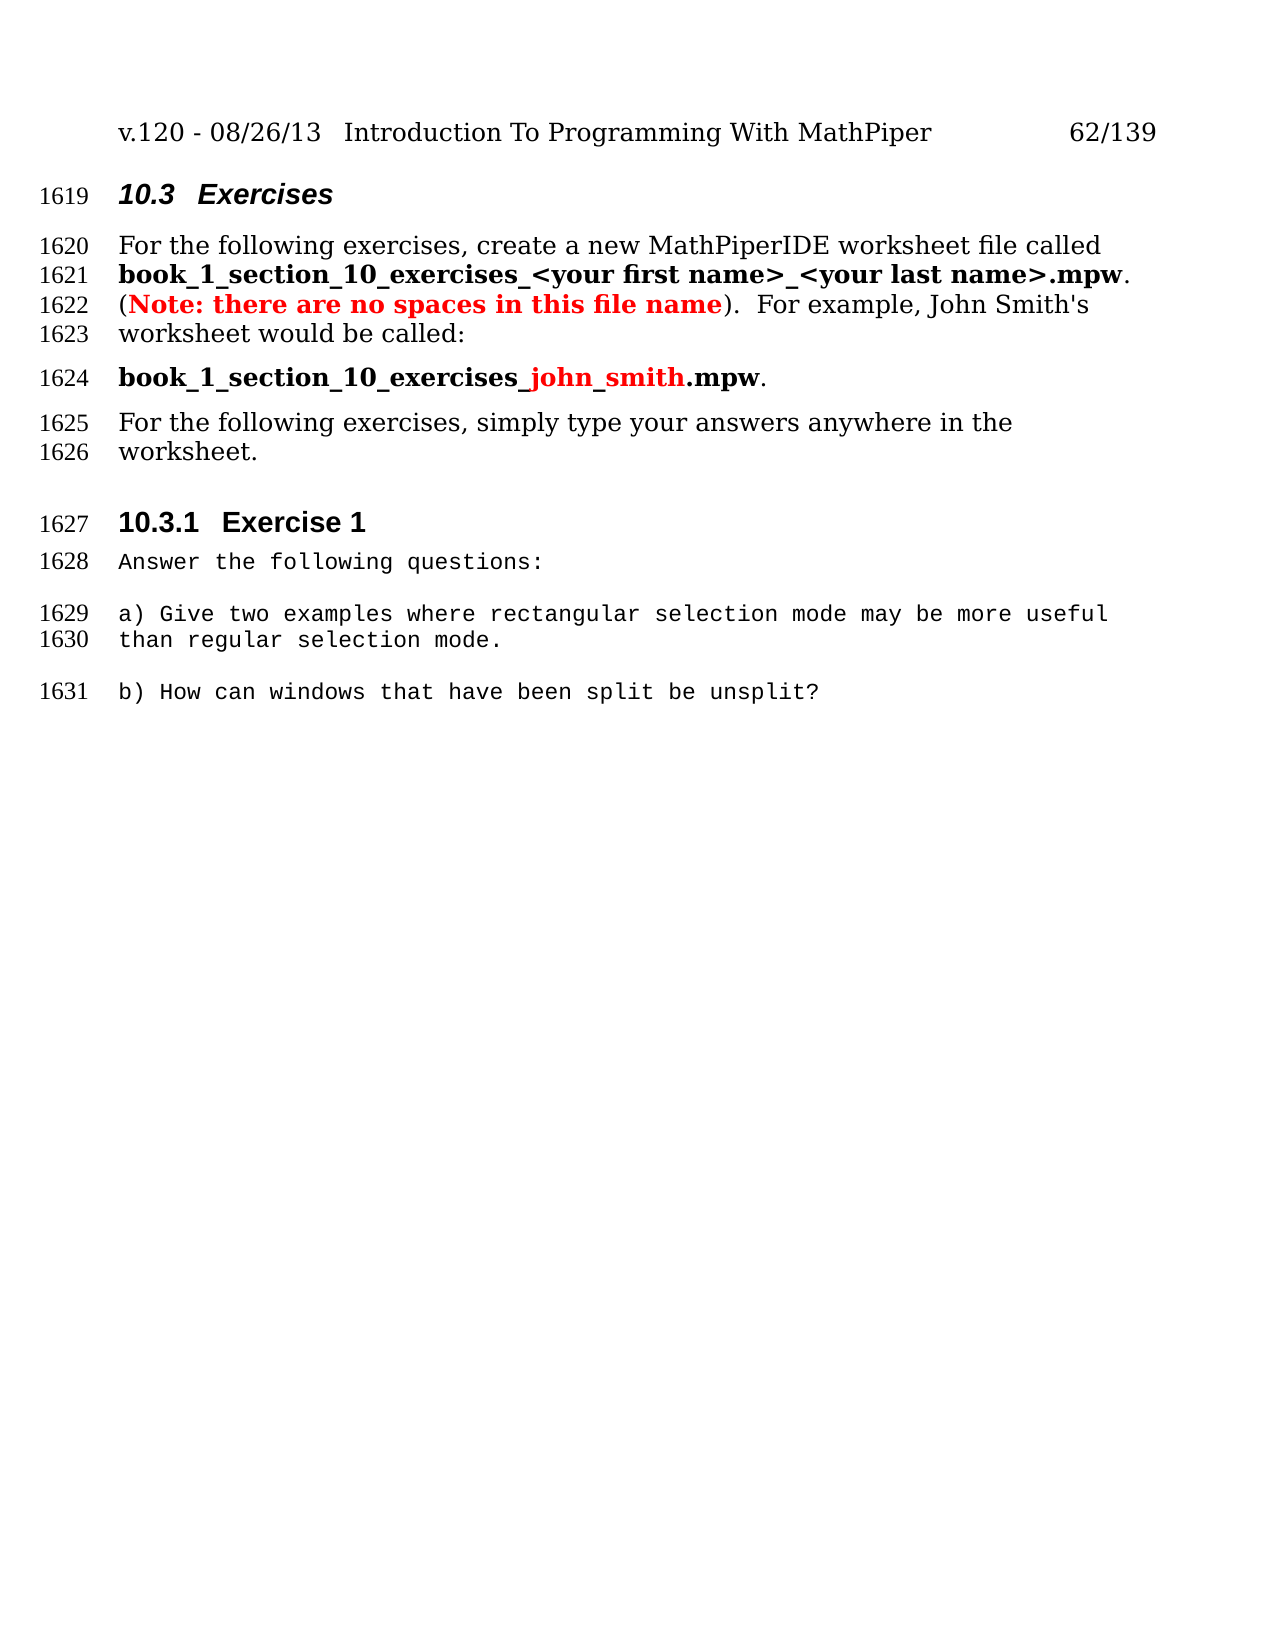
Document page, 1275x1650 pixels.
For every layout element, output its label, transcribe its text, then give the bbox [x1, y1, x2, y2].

subtitle Exercise 1 [118, 505, 1157, 539]
text a) Give two examples where rectangular selection mode may be more useful than regular selection mode. [118, 602, 1157, 654]
text For the following exercises, simply type your answers anywhere in the worksheet. [118, 408, 1157, 466]
subtitle Exercises [118, 177, 1157, 210]
text book_1_section_10_exercises_john_smith.mpw. [118, 363, 1157, 393]
text Answer the following questions: [118, 551, 1157, 577]
text b) How can windows that have been split be unsplit? [118, 680, 1157, 706]
text For the following exercises, create a new MathPiperIDE worksheet file called book_1_section_10_exercises_<your first name>_<your last name>.mpw. (Note: there are no spaces in this file name). For example, John Smith's worksheet would be called: [118, 231, 1157, 348]
